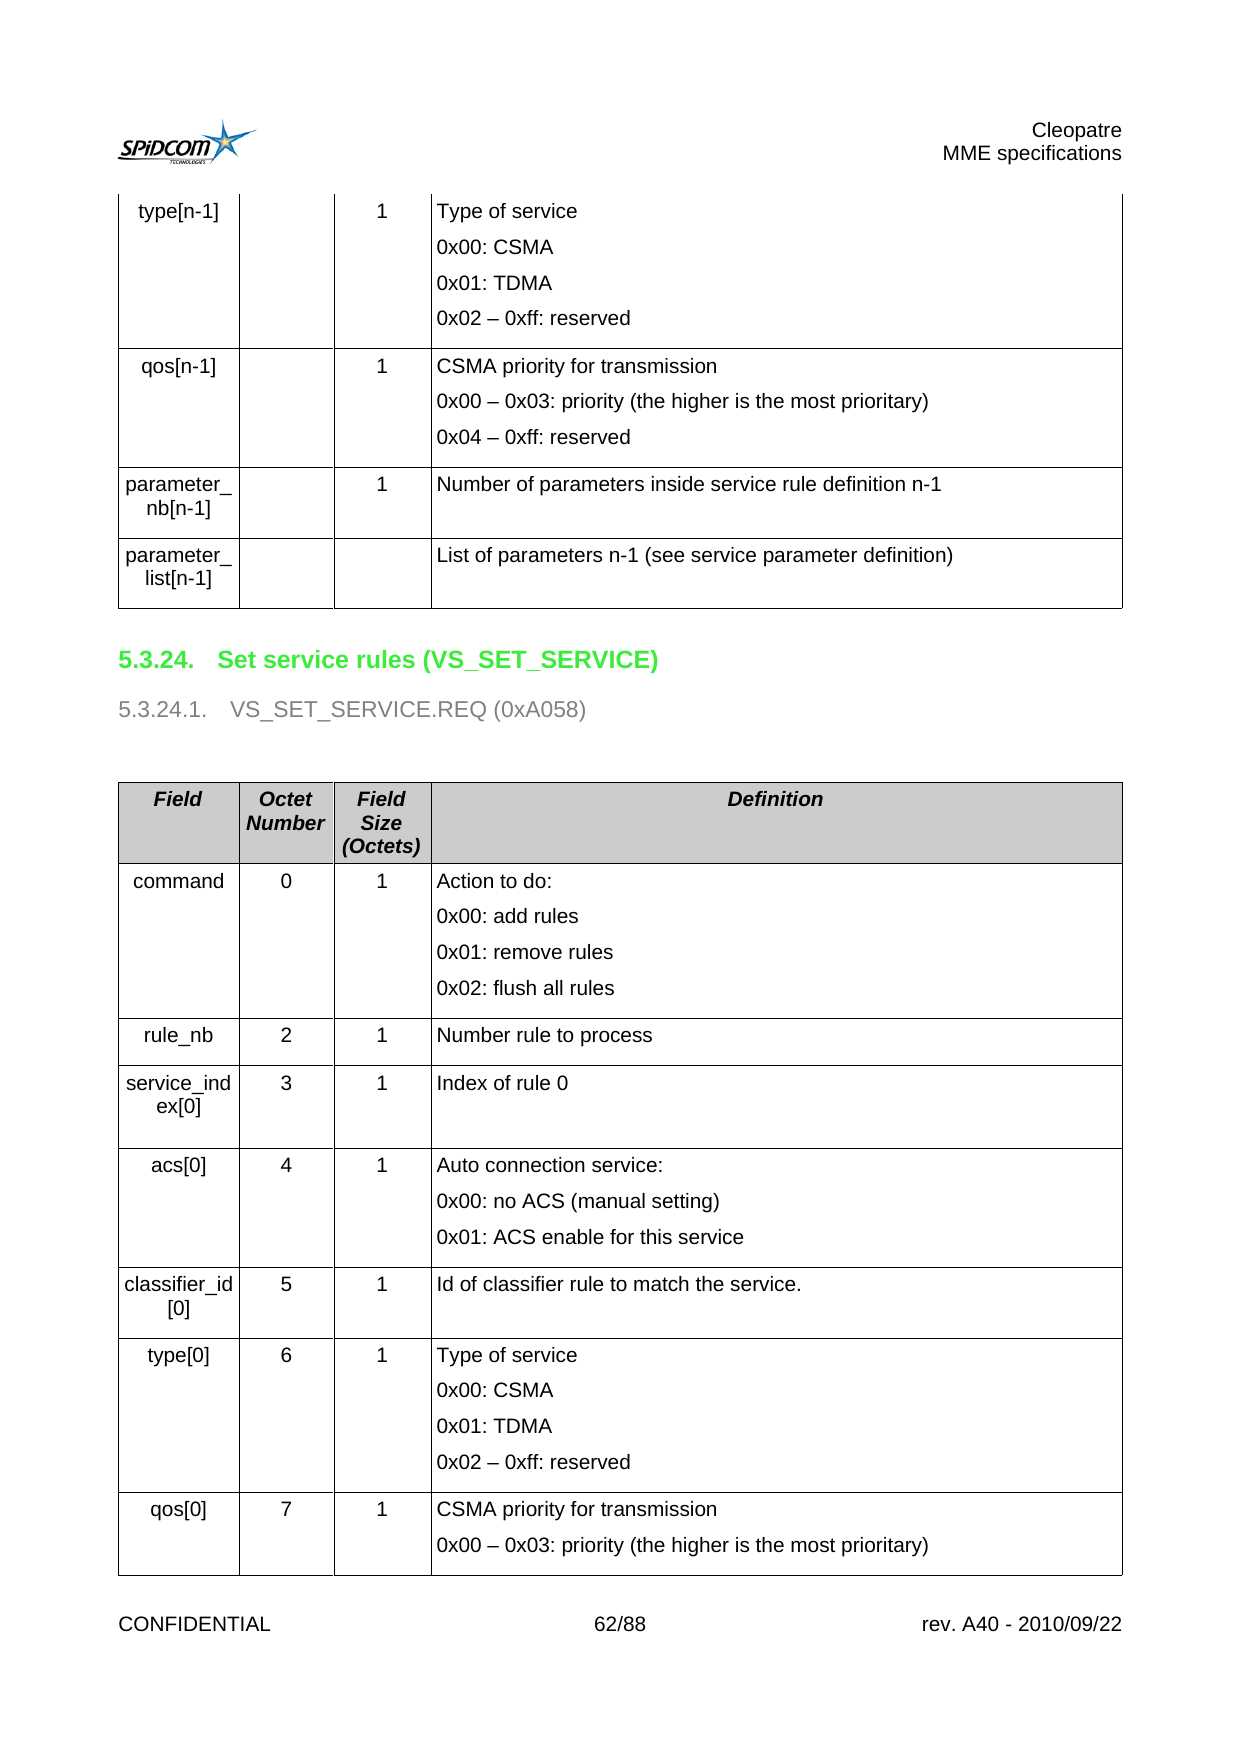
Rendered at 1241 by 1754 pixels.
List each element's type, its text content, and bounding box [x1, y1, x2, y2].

table_cell Action to do: 0x00: add rules 0x01: remove rules 0x02: flush all rules [432, 864, 1122, 1018]
table_cell 1 [335, 194, 431, 348]
table_cell 1 [335, 349, 431, 467]
table_cell Index of rule 0 [432, 1066, 1122, 1148]
table_cell 5 [240, 1268, 333, 1338]
table_cell 1 [335, 468, 431, 538]
table_cell Type of service 0x00: CSMA 0x01: TDMA 0x02 – 0xff: reserved [432, 194, 1122, 348]
table_cell type[0] [119, 1339, 239, 1492]
table_cell 1 [335, 1149, 431, 1267]
table_cell List of parameters n-1 (see service parameter definition) [432, 539, 1122, 608]
table_cell CSMA priority for transmission 0x00 – 0x03: priority (the higher is the most prioritary) 0x04 – 0xff: reserved [432, 349, 1122, 467]
table_cell 1 [335, 1019, 431, 1065]
table_cell 4 [240, 1149, 333, 1267]
table_cell [240, 539, 333, 608]
table_cell Number rule to process [432, 1019, 1122, 1065]
subtitle Set service rules (VS_SET_SERVICE) [118, 646, 1122, 673]
table_cell 0 [240, 864, 333, 1018]
table_cell parameter_nb[n-1] [119, 468, 239, 538]
table_cell qos[n-1] [119, 349, 239, 467]
table_cell [335, 539, 431, 608]
table_cell 1 [335, 864, 431, 1018]
table_cell Number of parameters inside service rule definition n-1 [432, 468, 1122, 538]
table_cell [240, 349, 333, 467]
table_cell classifier_id[0] [119, 1268, 239, 1338]
table_cell 2 [240, 1019, 333, 1065]
table_cell 6 [240, 1339, 333, 1492]
table_cell rule_nb [119, 1019, 239, 1065]
subtitle VS_SET_SERVICE.REQ (0xA058) [118, 697, 1122, 723]
table_cell 1 [335, 1339, 431, 1492]
table_cell acs[0] [119, 1149, 239, 1267]
table_cell qos[0] [119, 1493, 239, 1575]
table_cell Id of classifier rule to match the service. [432, 1268, 1122, 1338]
table_header Octet Number [240, 783, 333, 863]
table_cell 3 [240, 1066, 333, 1148]
table_cell Auto connection service: 0x00: no ACS (manual setting) 0x01: ACS enable for this service [432, 1149, 1122, 1267]
table_cell Type of service 0x00: CSMA 0x01: TDMA 0x02 – 0xff: reserved [432, 1339, 1122, 1492]
table_cell parameter_list[n-1] [119, 539, 239, 608]
table_cell 1 [335, 1493, 431, 1575]
table_cell service_index[0] [119, 1066, 239, 1148]
table_cell [240, 194, 333, 348]
table_cell 1 [335, 1066, 431, 1148]
table_cell 1 [335, 1268, 431, 1338]
table_cell command [119, 864, 239, 1018]
table_cell type[n-1] [119, 194, 239, 348]
table_cell CSMA priority for transmission 0x00 – 0x03: priority (the higher is the most prioritary) [432, 1493, 1122, 1575]
picture [117, 118, 258, 165]
table_cell 7 [240, 1493, 333, 1575]
table_cell [240, 468, 333, 538]
table_header Definition [432, 783, 1122, 863]
table_header Field [119, 783, 239, 863]
table_header Field Size (Octets) [335, 783, 431, 863]
